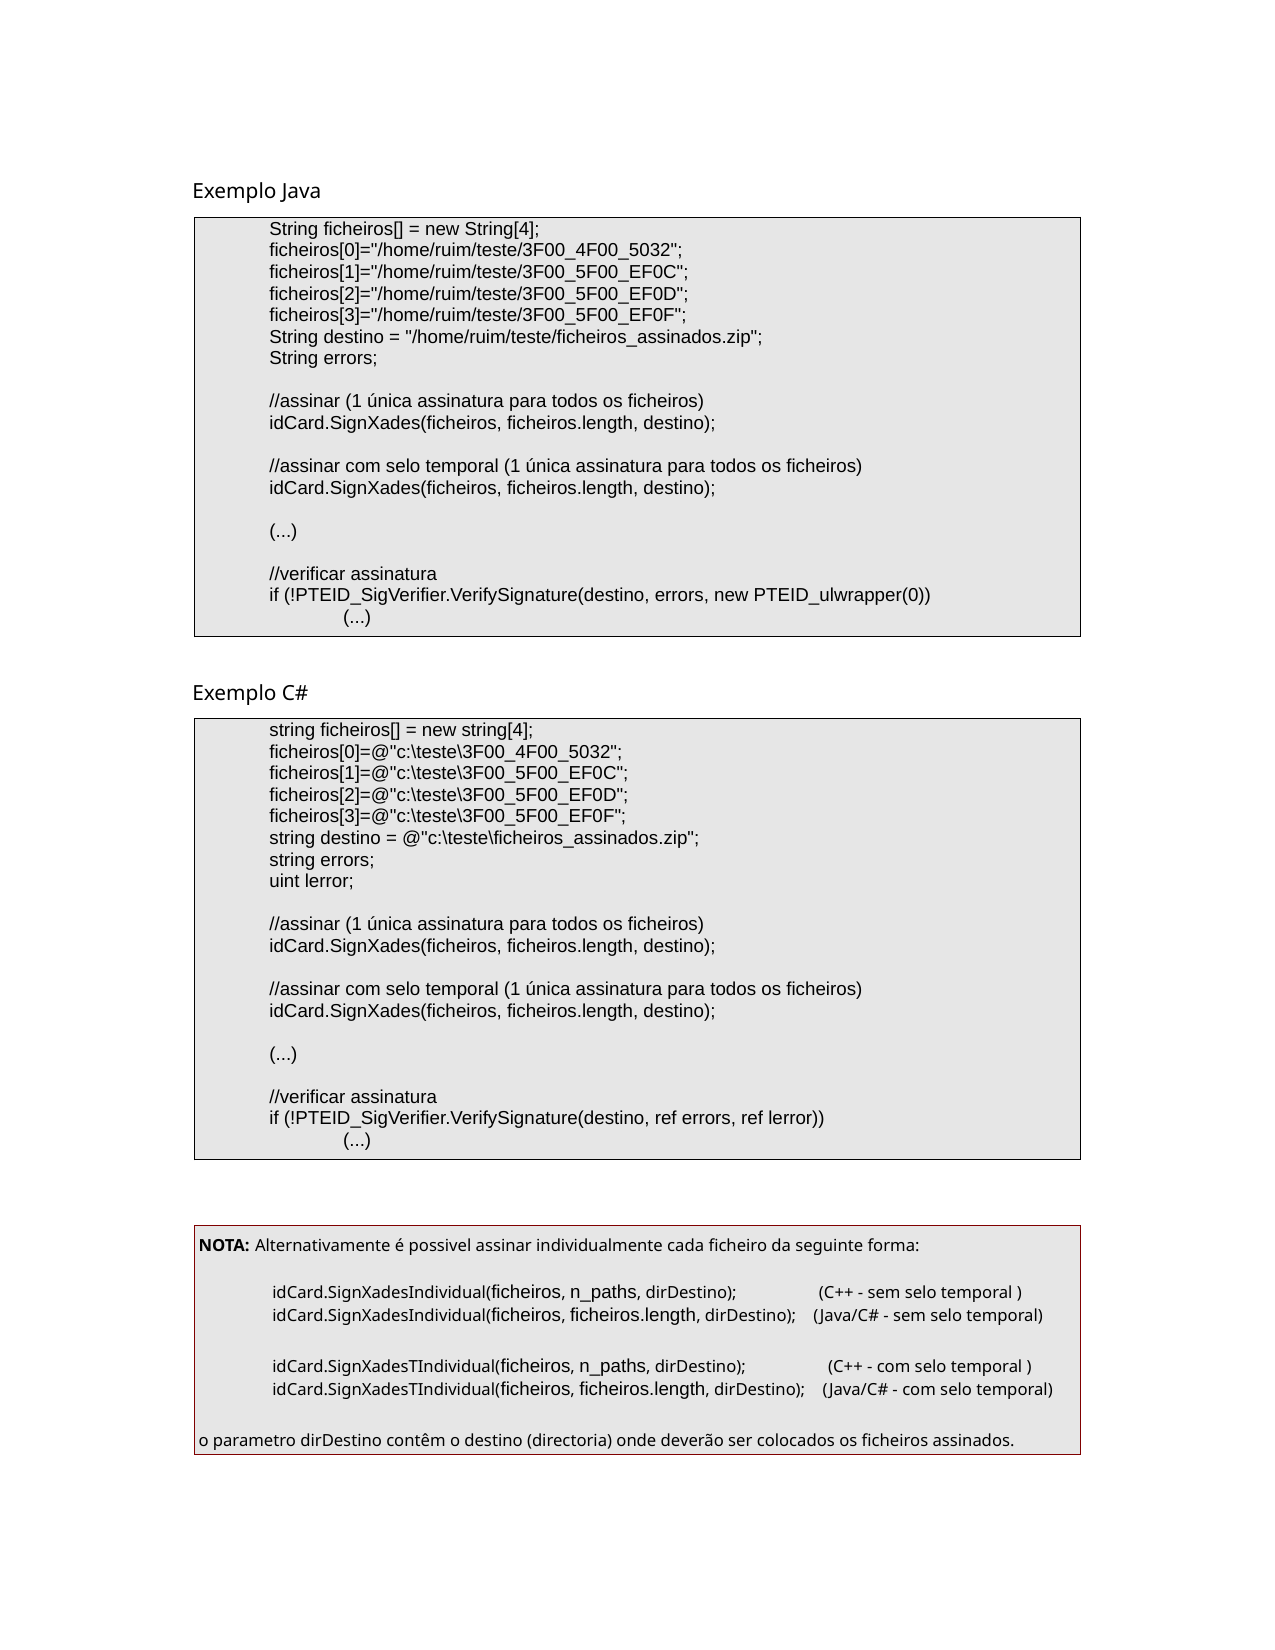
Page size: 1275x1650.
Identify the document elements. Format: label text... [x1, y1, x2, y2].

text idCard.SignXades(ficheiros, ficheiros.length, destino); [195, 412, 1080, 433]
text (...) [269, 1042, 1080, 1064]
text ficheiros[1]="/home/ruim/teste/3F00_5F00_EF0C"; [195, 261, 1080, 282]
text //assinar com selo temporal (1 única assinatura para todos os ficheiros) [269, 455, 1080, 476]
text //verificar assinatura [269, 1086, 1080, 1107]
text //assinar (1 única assinatura para todos os ficheiros) [269, 913, 1080, 935]
text Exemplo Java [192, 176, 1157, 205]
text ficheiros[3]=@"c:\teste\3F00_5F00_EF0F"; [195, 805, 1080, 827]
text (...) [343, 606, 1080, 627]
text idCard.SignXades(ficheiros, ficheiros.length, destino); [269, 476, 1080, 498]
text //assinar (1 única assinatura para todos os ficheiros) [269, 390, 1080, 412]
text ficheiros[3]="/home/ruim/teste/3F00_5F00_EF0F"; [195, 304, 1080, 326]
text string destino = @"c:\teste\ficheiros_assinados.zip"; [269, 827, 1080, 848]
text idCard.SignXadesIndividual(ficheiros, ficheiros.length, dirDestino); (Java/C# - sem selo temporal) [272, 1303, 1077, 1326]
text String errors; [269, 347, 1080, 369]
text idCard.SignXadesTIndividual(ficheiros, ficheiros.length, dirDestino); (Java/C# - com selo temporal) [272, 1377, 1077, 1400]
text (...) [343, 1129, 1080, 1150]
text //verificar assinatura [269, 563, 1080, 584]
text ficheiros[0]="/home/ruim/teste/3F00_4F00_5032"; [195, 239, 1080, 261]
text uint lerror; [269, 870, 1080, 892]
text String ficheiros[] = new String[4]; [195, 218, 1080, 239]
text //assinar com selo temporal (1 única assinatura para todos os ficheiros) [269, 978, 1080, 999]
text ficheiros[2]="/home/ruim/teste/3F00_5F00_EF0D"; [195, 282, 1080, 304]
text string ficheiros[] = new string[4]; [195, 719, 1080, 741]
text (...) [269, 519, 1080, 541]
text string errors; [269, 848, 1080, 870]
text idCard.SignXades(ficheiros, ficheiros.length, destino); [195, 935, 1080, 956]
text ficheiros[1]=@"c:\teste\3F00_5F00_EF0C"; [195, 762, 1080, 784]
text NOTA: Alternativamente é possivel assinar individualmente cada ficheiro da seguinte forma: [198, 1229, 1077, 1258]
text Exemplo C# [192, 678, 1157, 706]
text idCard.SignXades(ficheiros, ficheiros.length, destino); [269, 999, 1080, 1021]
text idCard.SignXadesTIndividual(ficheiros, n_paths, dirDestino); (C++ - com selo temporal ) [272, 1354, 1077, 1377]
text ficheiros[0]=@"c:\teste\3F00_4F00_5032"; [195, 741, 1080, 762]
text idCard.SignXadesIndividual(ficheiros, n_paths, dirDestino); (C++ - sem selo temporal ) [272, 1281, 1077, 1303]
text if (!PTEID_SigVerifier.VerifySignature(destino, errors, new PTEID_ulwrapper(0)) [269, 584, 1080, 606]
text if (!PTEID_SigVerifier.VerifySignature(destino, ref errors, ref lerror)) [269, 1107, 1080, 1129]
text o parametro dirDestino contêm o destino (directoria) onde deverão ser colocados os ficheiros assinados. [198, 1428, 1077, 1451]
text String destino = "/home/ruim/teste/ficheiros_assinados.zip"; [269, 326, 1080, 347]
text ficheiros[2]=@"c:\teste\3F00_5F00_EF0D"; [195, 784, 1080, 805]
